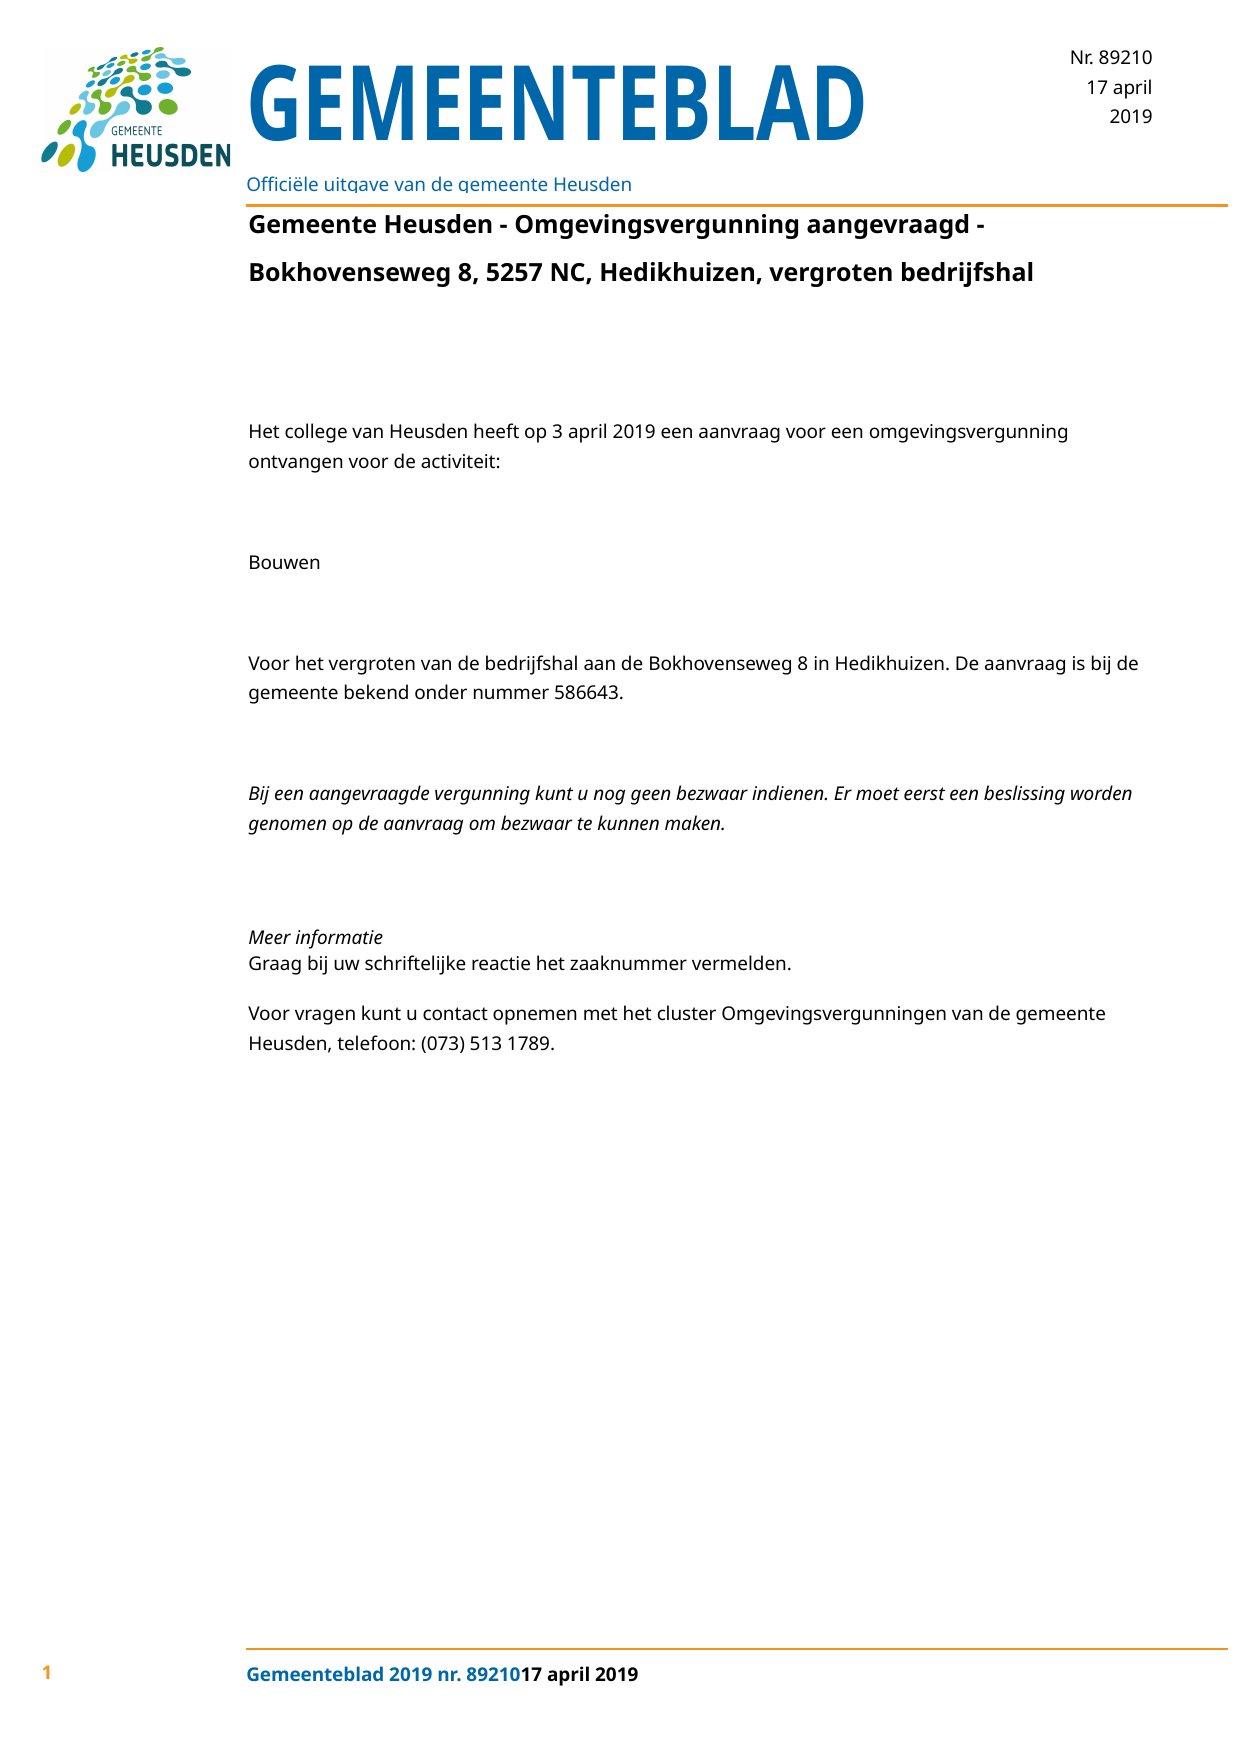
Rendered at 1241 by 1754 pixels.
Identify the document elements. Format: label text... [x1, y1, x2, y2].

text Bij een aangevraagde vergunning kunt u nog geen bezwaar indienen. Er moet eerst een beslissing worden genomen op de aanvraag om bezwaar te kunnen maken. [248, 780, 1152, 836]
text Gemeente Heusden - Omgevingsvergunning aangevraagd - Bokhovenseweg 8, 5257 NC, Hedikhuizen, vergroten bedrijfshal [248, 207, 1152, 288]
text Bouwen [248, 549, 1152, 575]
text Voor het vergroten van de bedrijfshal aan de Bokhovenseweg 8 in Hedikhuizen. De aanvraag is bij de gemeente bekend onder nummer 586643. [248, 650, 1152, 705]
picture [41, 47, 231, 172]
text Meer informatie [248, 924, 1152, 950]
text Het college van Heusden heeft op 3 april 2019 een aanvraag voor een omgevingsvergunning ontvangen voor de activiteit: [248, 419, 1152, 474]
text Voor vragen kunt u contact opnemen met het cluster Omgevingsvergunningen van de gemeente Heusden, telefoon: (073) 513 1789. [248, 1001, 1152, 1056]
text Graag bij uw schriftelijke reactie het zaaknummer vermelden. [248, 950, 1152, 976]
